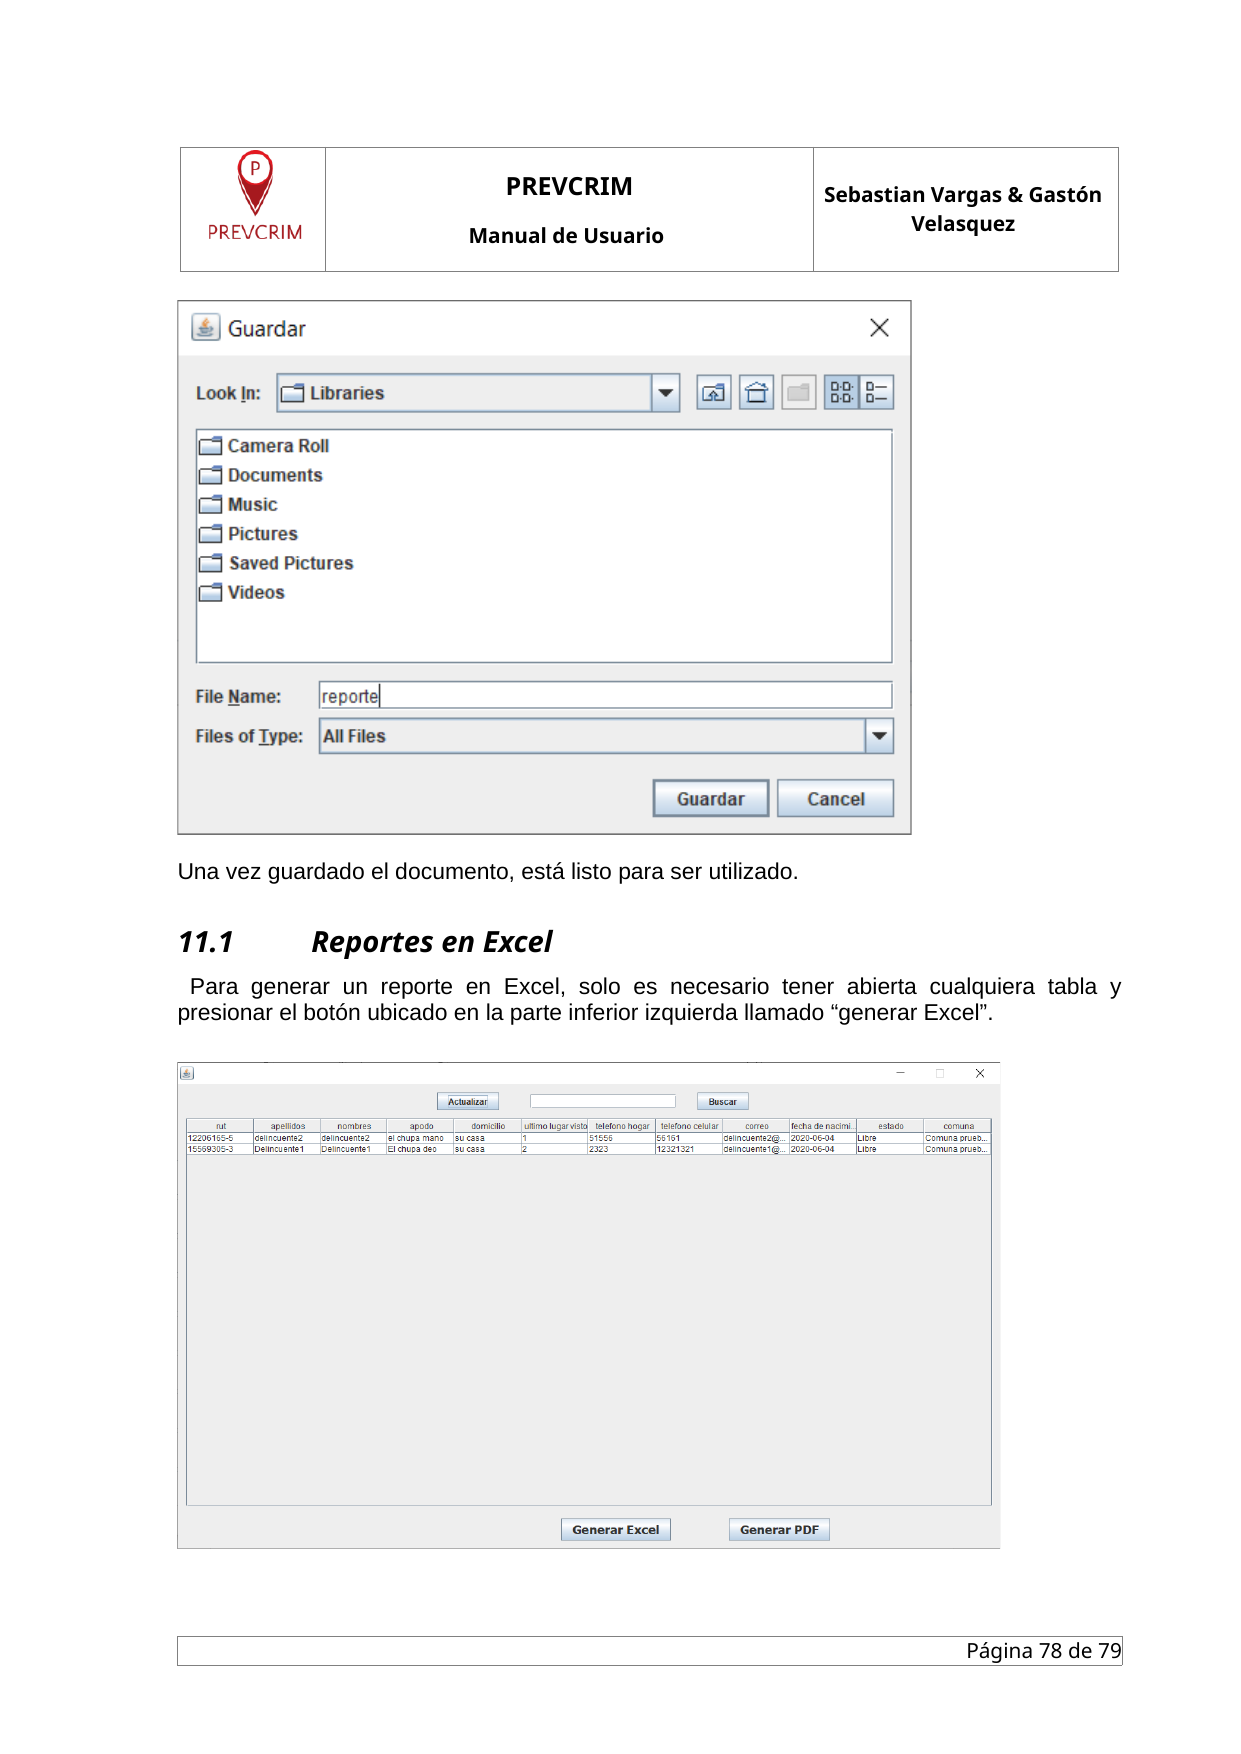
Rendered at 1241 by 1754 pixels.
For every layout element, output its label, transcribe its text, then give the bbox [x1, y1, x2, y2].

subtitle Reportes en Excel [177, 921, 1122, 961]
text Una vez guardado el documento, está listo para ser utilizado. [177, 858, 1122, 884]
text Para generar un reporte en Excel, solo es necesario tener abierta cualquiera tabla y presionar el botón ubicado en la parte inferior izquierda llamado “generar Excel”. [177, 973, 1122, 1026]
